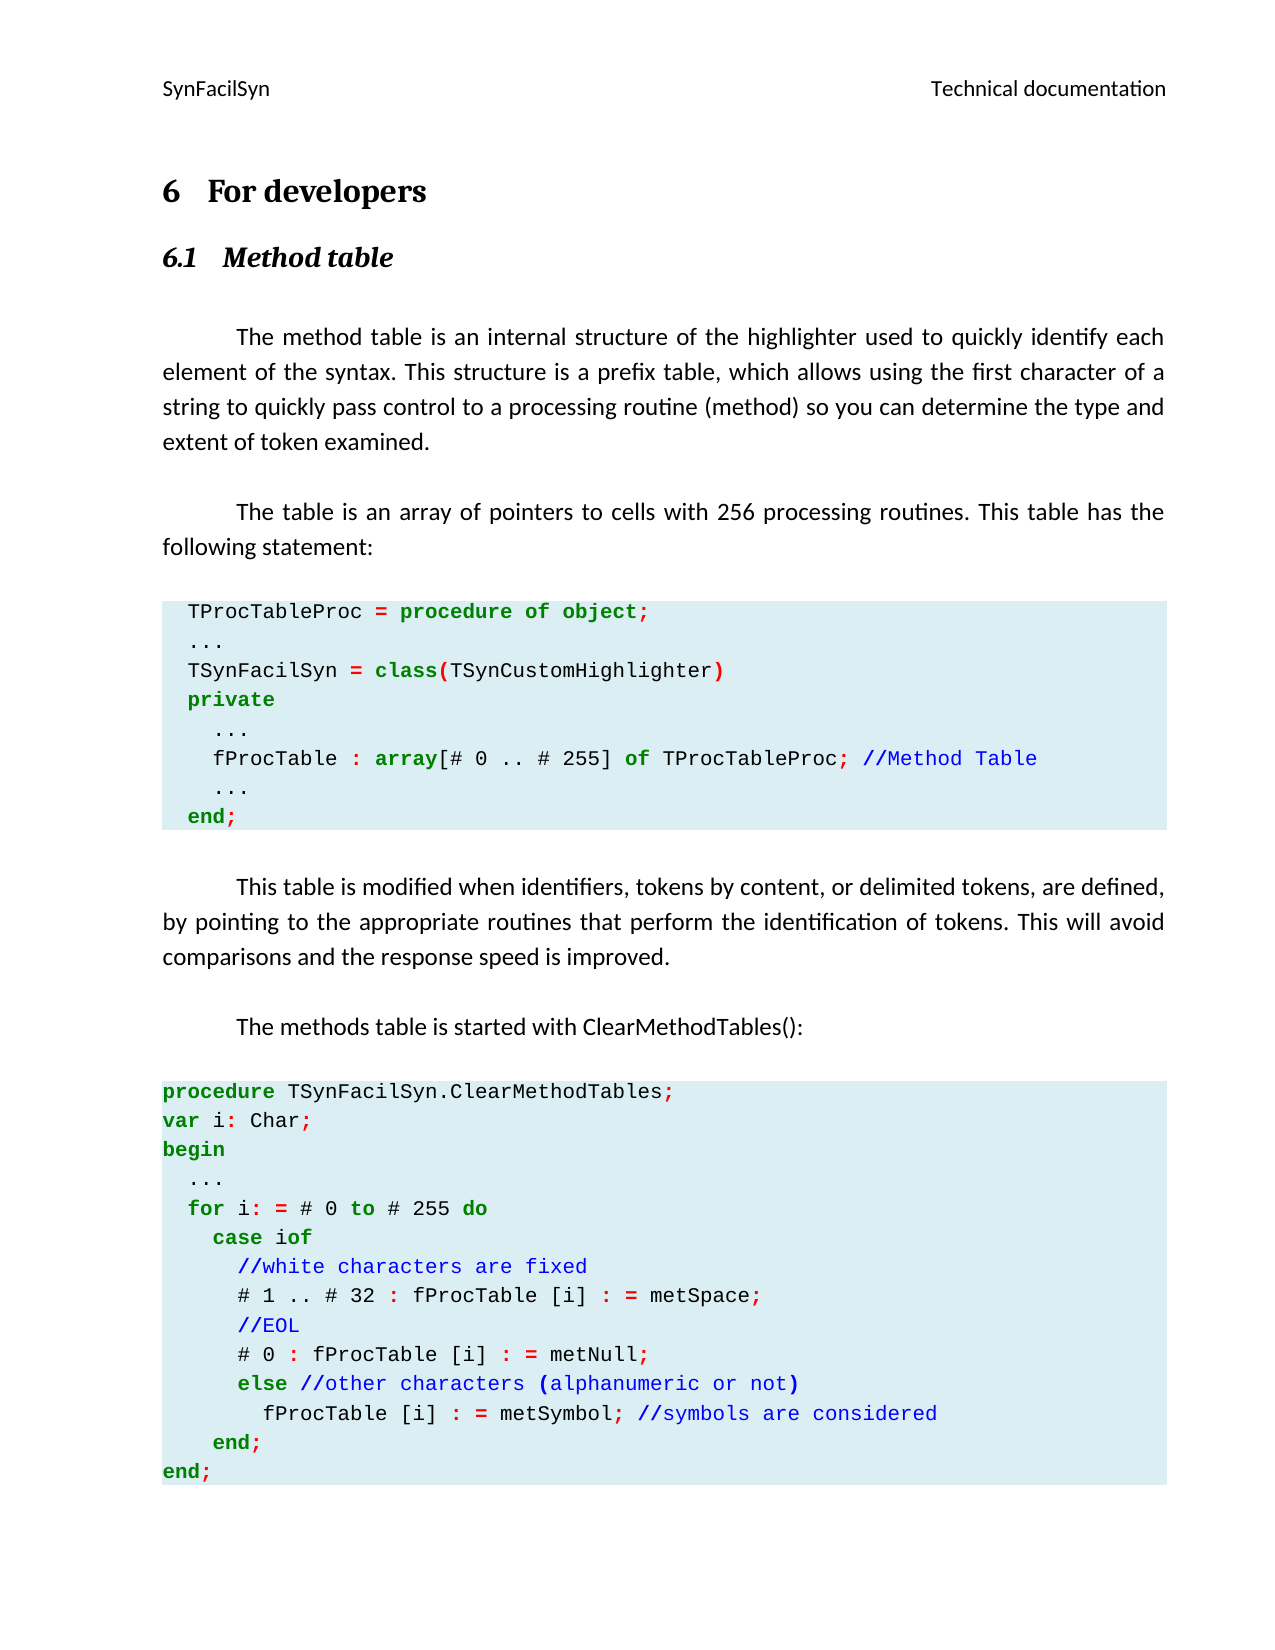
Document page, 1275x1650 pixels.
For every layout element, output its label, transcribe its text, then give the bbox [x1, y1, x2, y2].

text The methods table is started with ClearMethodTables(): [162, 1011, 1167, 1041]
text end; [162, 1461, 1167, 1485]
text ... [162, 631, 1167, 654]
text ... [162, 1168, 1167, 1192]
text fProcTable [i] : = metSymbol; //symbols are considered [162, 1403, 1167, 1426]
text case iof [162, 1227, 1167, 1251]
text end; [162, 806, 1167, 830]
text begin [162, 1139, 1167, 1163]
text ... [162, 777, 1167, 801]
text for i: = # 0 to # 255 do [162, 1198, 1167, 1221]
text This table is modified when identifiers, tokens by content, or delimited tokens, are defined, by pointing to the appropriate routines that perform the identification of tokens. This will avoid comparisons and the response speed is improved. [162, 871, 1167, 971]
text The table is an array of pointers to cells with 256 processing routines. This table has the following statement: [162, 496, 1167, 562]
text TProcTableProc = procedure of object; [162, 601, 1167, 625]
text # 0 : fProcTable [i] : = metNull; [162, 1344, 1167, 1368]
text TSynFacilSyn = class(TSynCustomHighlighter) [162, 660, 1167, 684]
text procedure TSynFacilSyn.ClearMethodTables; [162, 1081, 1167, 1104]
text The method table is an internal structure of the highlighter used to quickly identify each element of the syntax. This structure is a prefix table, which allows using the first character of a string to quickly pass control to a processing routine (method) so you can determine the type and extent of token examined. [162, 321, 1167, 457]
text end; [162, 1432, 1167, 1456]
text # 1 .. # 32 : fProcTable [i] : = metSpace; [162, 1286, 1167, 1309]
text ... [162, 718, 1167, 742]
text //white characters are fixed [162, 1256, 1167, 1280]
text private [162, 689, 1167, 713]
text //EOL [162, 1315, 1167, 1338]
text else //other characters (alphanumeric or not) [162, 1373, 1167, 1397]
subtitle For developers [162, 173, 1167, 211]
subtitle Method table [162, 242, 1167, 275]
text var i: Char; [162, 1110, 1167, 1133]
text fProcTable : array[# 0 .. # 255] of TProcTableProc; //Method Table [162, 748, 1167, 771]
